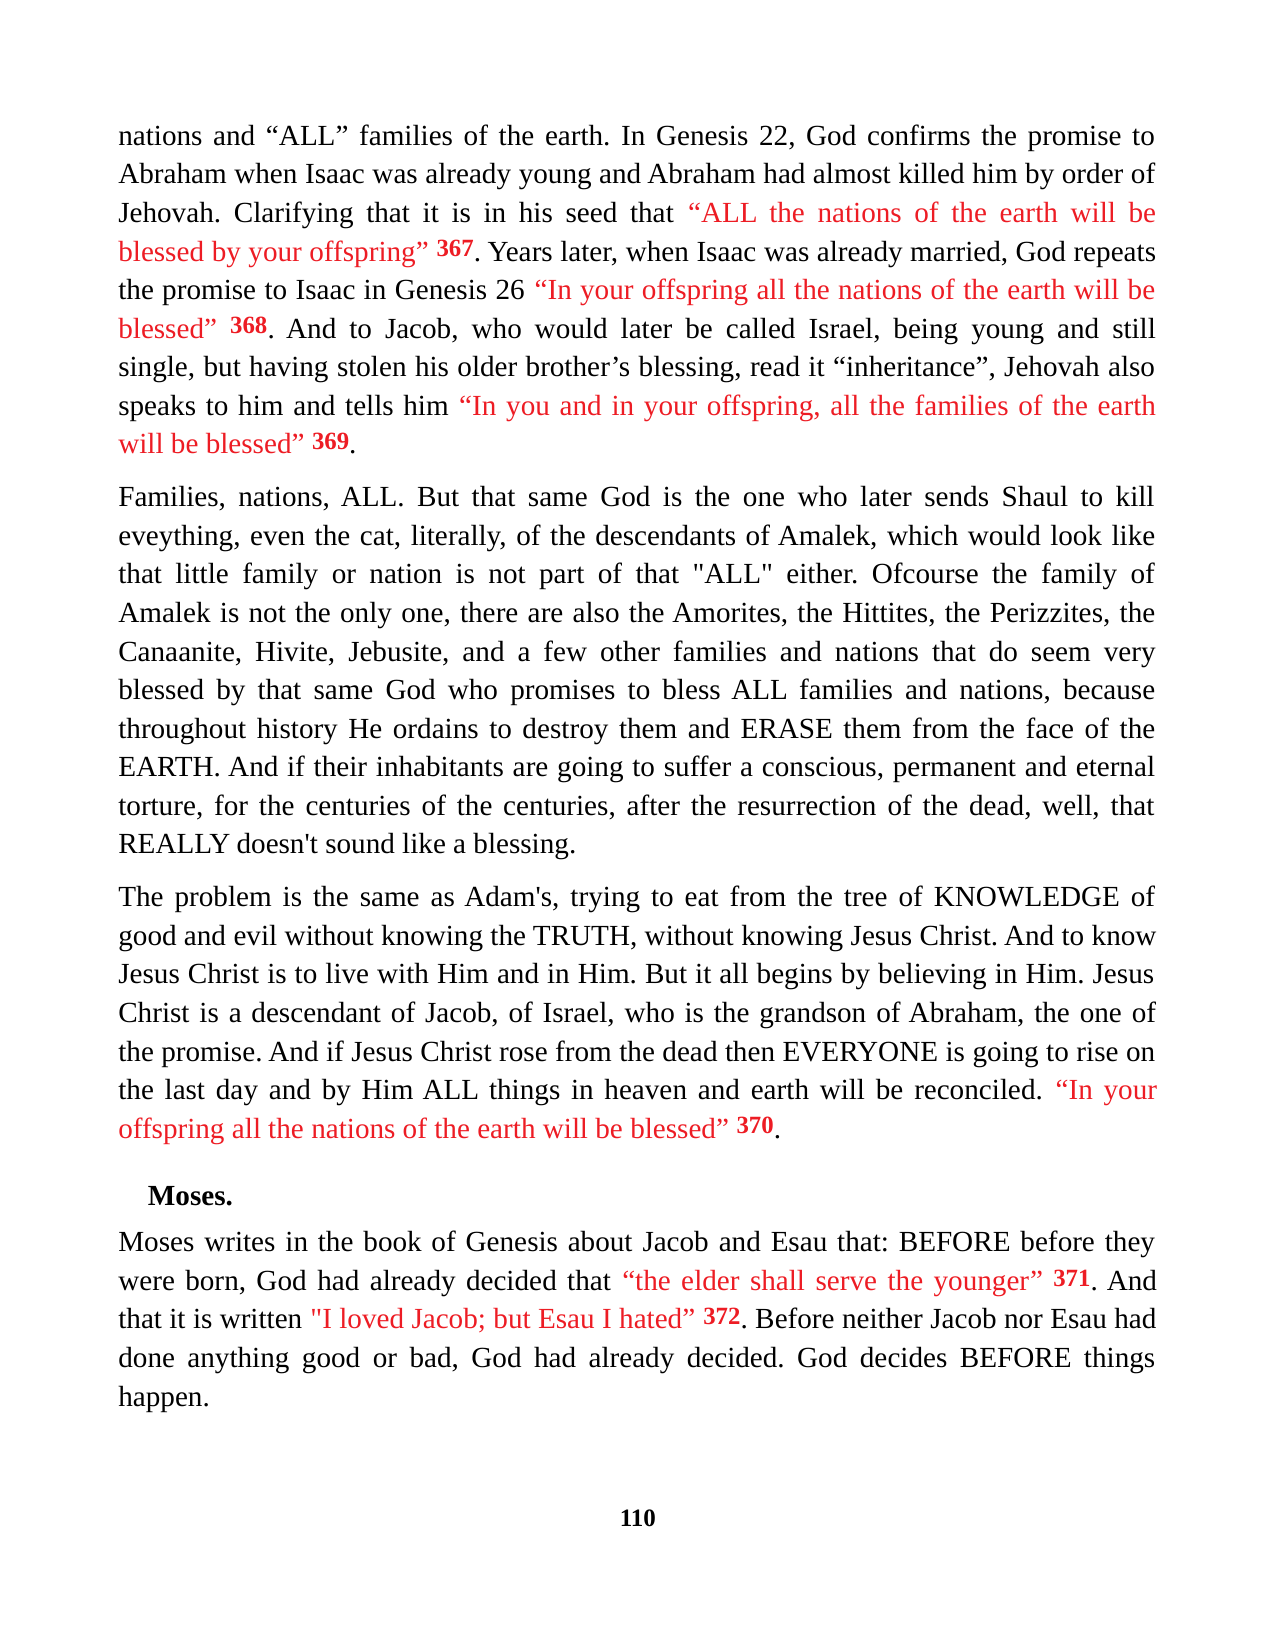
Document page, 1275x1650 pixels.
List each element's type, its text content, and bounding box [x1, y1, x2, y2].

subtitle Moses. [148, 1178, 1157, 1212]
text Families, nations, ALL. But that same God is the one who later sends Shaul to kill eveything, even the cat, literally, of the descendants of Amalek, which would look like that little family or nation is not part of that "ALL" either. Ofcourse the family of Amalek is not the only one, there are also the Amorites, the Hittites, the Perizzites, the Canaanite, Hivite, Jebusite, and a few other families and nations that do seem very blessed by that same God who promises to bless ALL families and nations, because throughout history He ordains to destroy them and ERASE them from the face of the EARTH. And if their inhabitants are going to suffer a conscious, permanent and eternal torture, for the centuries of the centuries, after the resurrection of the dead, well, that REALLY doesn't sound like a blessing. [118, 479, 1157, 860]
text nations and “ALL” families of the earth. In Genesis 22, God confirms the promise to Abraham when Isaac was already young and Abraham had almost killed him by order of Jehovah. Clarifying that it is in his seed that “ALL the nations of the earth will be blessed by your offspring” . Years later, when Isaac was already married, God repeats the promise to Isaac in Genesis 26 “In your offspring all the nations of the earth will be blessed” . And to Jacob, who would later be called Israel, being young and still single, but having stolen his older brother’s blessing, read it “inheritance”, Jehovah also speaks to him and tells him “In you and in your offspring, all the families of the earth will be blessed” . [118, 118, 1157, 460]
text The problem is the same as Adam's, trying to eat from the tree of KNOWLEDGE of good and evil without knowing the TRUTH, without knowing Jesus Christ. And to know Jesus Christ is to live with Him and in Him. But it all begins by believing in Him. Jesus Christ is a descendant of Jacob, of Israel, who is the grandson of Abraham, the one of the promise. And if Jesus Christ rose from the dead then EVERYONE is going to rise on the last day and by Him ALL things in heaven and earth will be reconciled. “In your offspring all the nations of the earth will be blessed” . [118, 879, 1157, 1144]
text Moses writes in the book of Genesis about Jacob and Esau that: BEFORE before they were born, God had already decided that “the elder shall serve the younger” . And that it is written "I loved Jacob; but Esau I hated” . Before neither Jacob nor Esau had done anything good or bad, God had already decided. God decides BEFORE things happen. [118, 1224, 1157, 1412]
